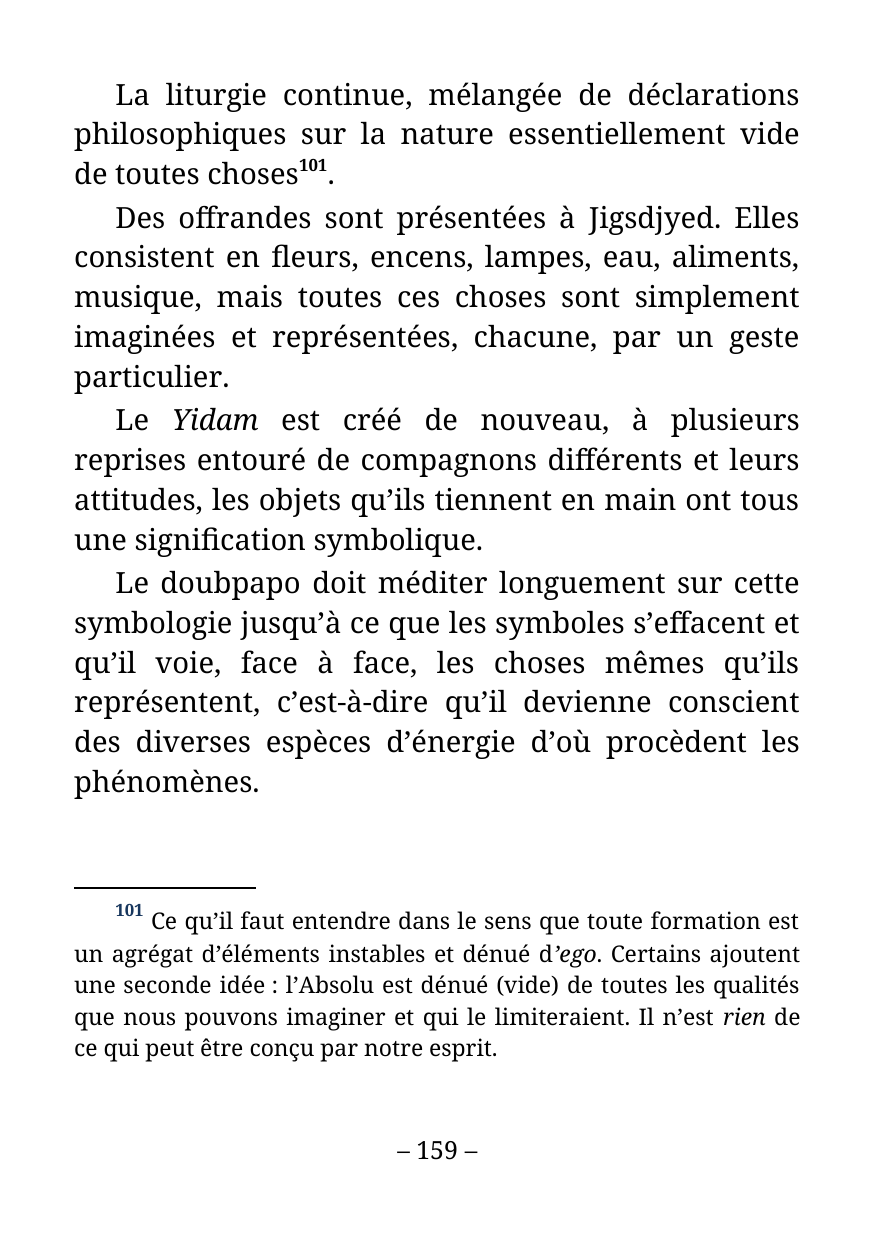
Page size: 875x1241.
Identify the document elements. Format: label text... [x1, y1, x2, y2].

text Ce qu’il faut entendre dans le sens que toute formation est un agrégat d’éléments instables et dénué d’ego. Certains ajoutent une seconde idée : l’Absolu est dénué (vide) de toutes les qualités que nous pouvons imaginer et qui le limiteraient. Il n’est rien de ce qui peut être conçu par notre esprit. [74, 898, 800, 1063]
text Des offrandes sont présentées à Jigsdjyed. Elles consistent en fleurs, encens, lampes, eau, aliments, musique, mais toutes ces choses sont simplement imaginées et représentées, chacune, par un geste particulier. [74, 197, 800, 396]
text Le doubpapo doit méditer longuement sur cette symbologie jusqu’à ce que les symboles s’effacent et qu’il voie, face à face, les choses mêmes qu’ils représentent, c’est-à-dire qu’il devienne conscient des diverses espèces d’énergie d’où procèdent les phénomènes. [74, 563, 800, 801]
text Le Yidam est créé de nouveau, à plusieurs reprises entouré de compagnons différents et leurs attitudes, les objets qu’ils tiennent en main ont tous une signification symbolique. [74, 400, 800, 558]
text La liturgie continue, mélangée de déclarations philosophiques sur la nature essentiellement vide de toutes choses. [74, 74, 800, 193]
